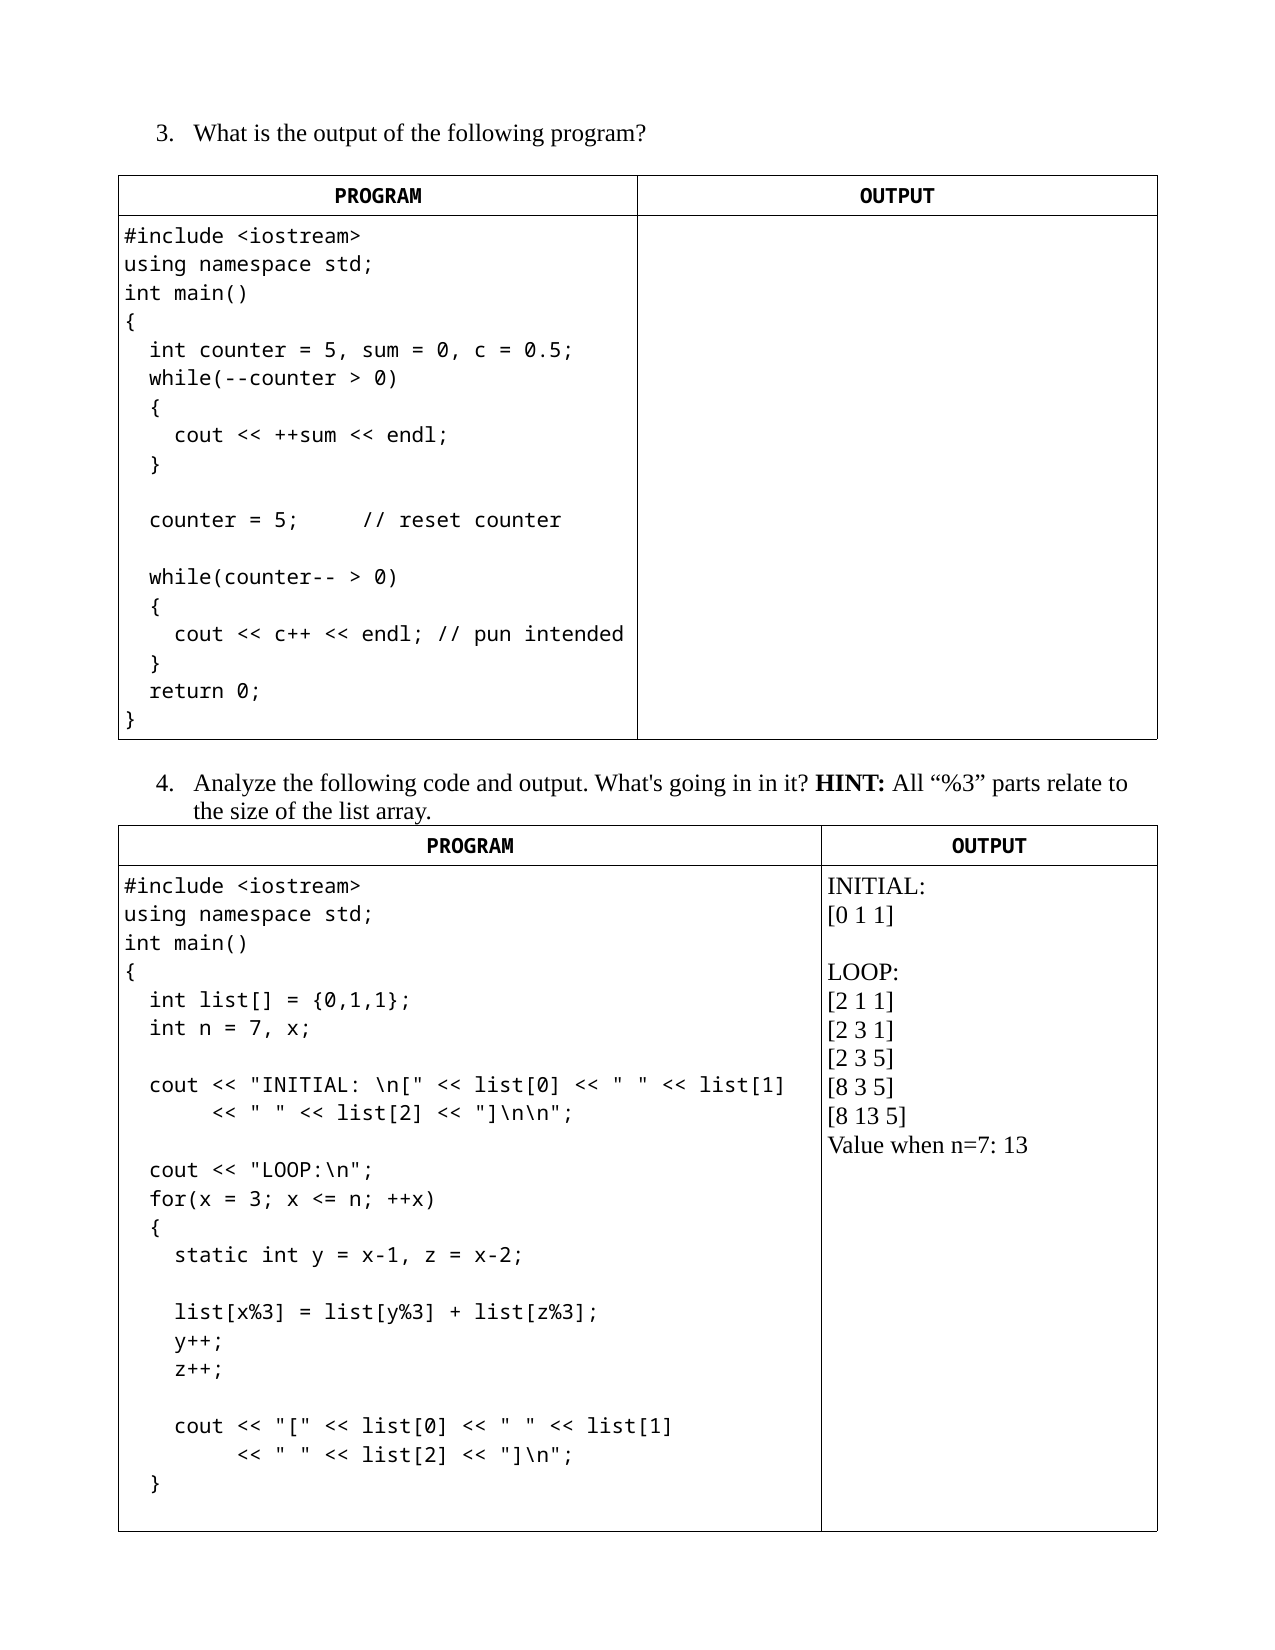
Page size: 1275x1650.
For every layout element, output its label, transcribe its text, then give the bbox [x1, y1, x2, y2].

list What is the output of the following program? [156, 118, 1157, 147]
list Analyze the following code and output. What's going in in it? HINT: All “%3” parts relate to the size of the list array. [156, 768, 1157, 825]
table_header OUTPUT [822, 826, 1157, 865]
table_header PROGRAM [119, 826, 821, 865]
table_header PROGRAM [119, 176, 637, 215]
table_cell [638, 216, 1157, 739]
table_cell INITIAL: [0 1 1] LOOP: [2 1 1] [2 3 1] [2 3 5] [8 3 5] [8 13 5] Value when n=7: 13 [822, 866, 1157, 1531]
table_cell #include <iostream> using namespace std; int main() { int list[] = {0,1,1}; int n = 7, x; cout << "INITIAL: \n[" << list[0] << " " << list[1] << " " << list[2] << "]\n\n"; cout << "LOOP:\n"; for(x = 3; x <= n; ++x) { static int y = x-1, z = x-2; list[x%3] = list[y%3] + list[z%3]; y++; z++; cout << "[" << list[0] << " " << list[1] << " " << list[2] << "]\n"; } [119, 866, 821, 1531]
table_header OUTPUT [638, 176, 1157, 215]
table_cell #include <iostream> using namespace std; int main() { int counter = 5, sum = 0, c = 0.5; while(--counter > 0) { cout << ++sum << endl; } counter = 5; // reset counter while(counter-- > 0) { cout << c++ << endl; // pun intended } return 0; } [119, 216, 637, 739]
